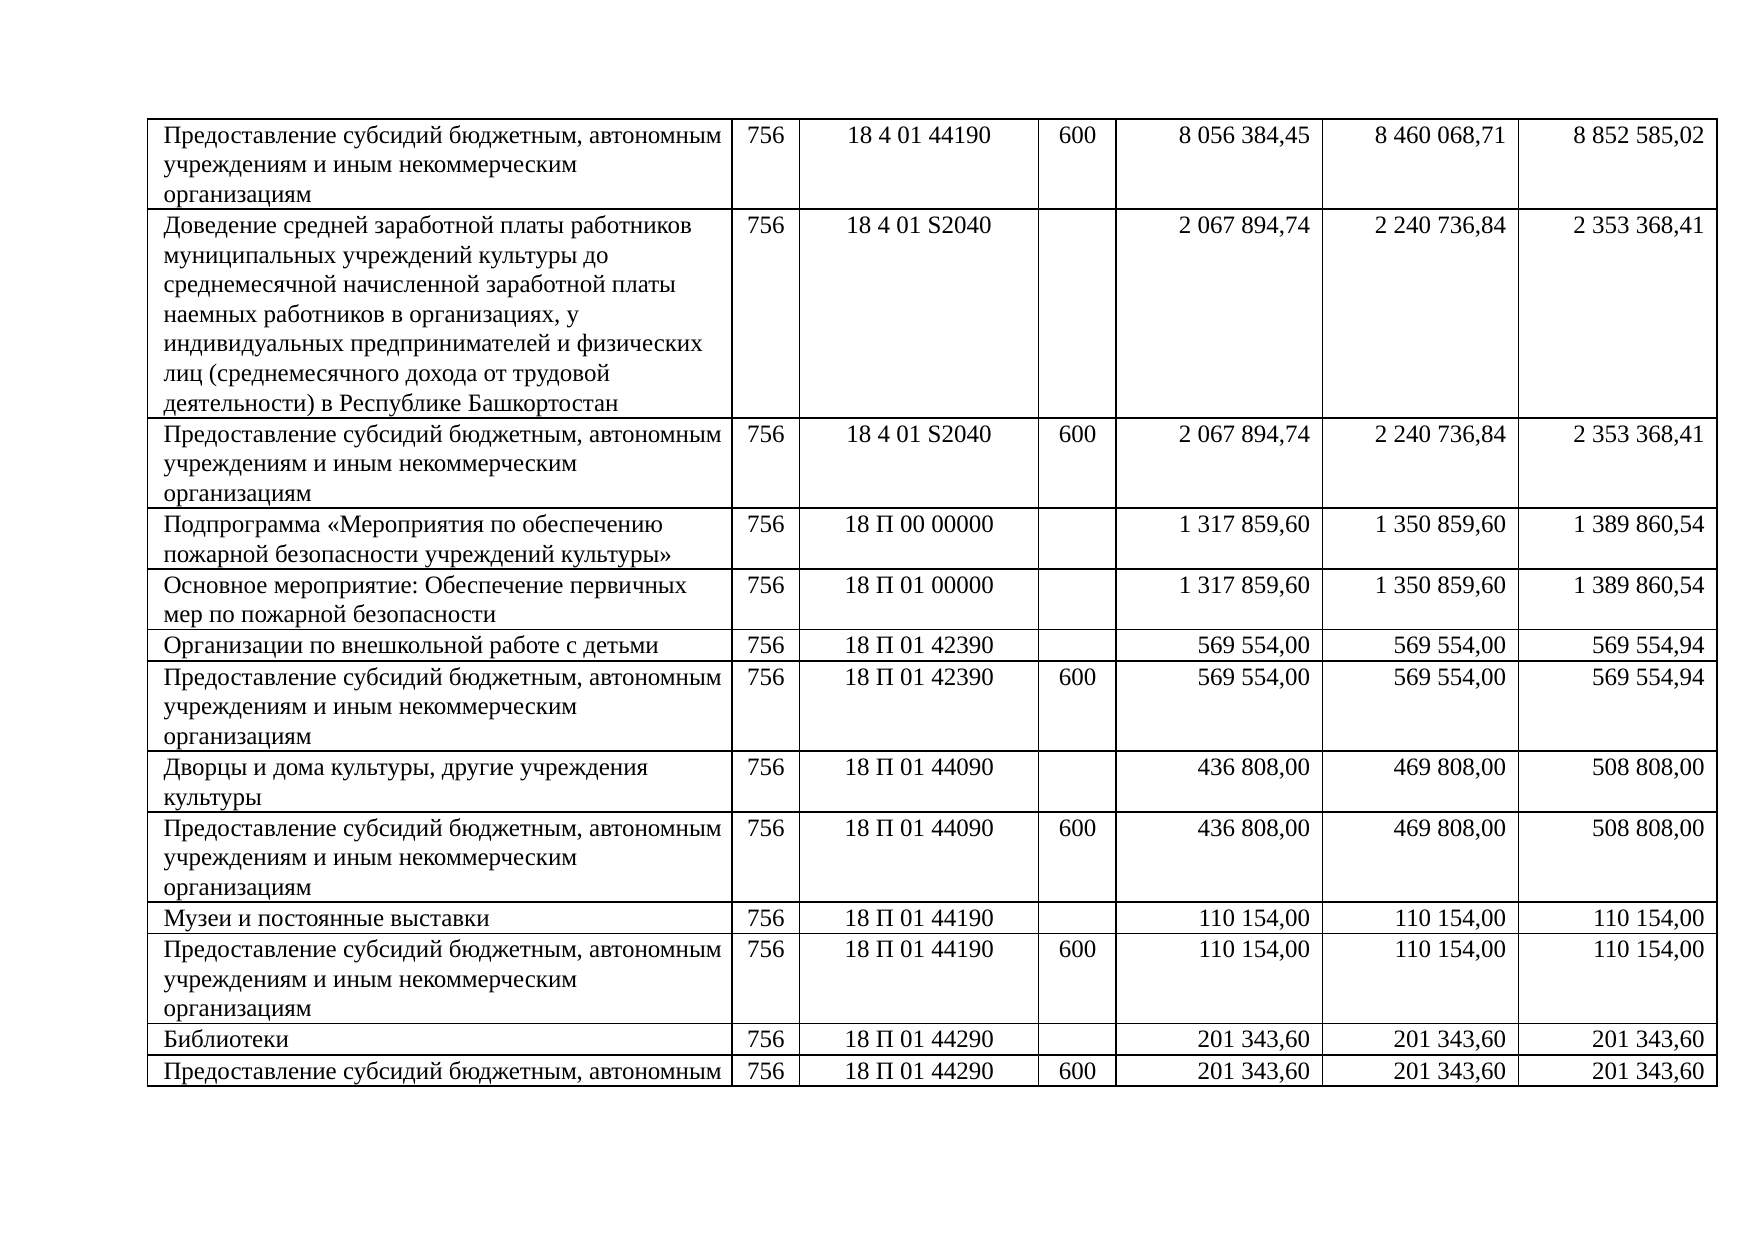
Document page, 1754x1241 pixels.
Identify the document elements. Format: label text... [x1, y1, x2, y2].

table_cell Предоставление субсидий бюджетным, автономным учреждениям и иным некоммерческим организациям [148, 662, 731, 750]
table_cell Основное мероприятие: Обеспечение первичных мер по пожарной безопасности [148, 570, 731, 629]
table_cell 1 389 860,54 [1519, 509, 1716, 568]
table_cell Предоставление субсидий бюджетным, автономным учреждениям и иным некоммерческим организациям [148, 419, 731, 507]
table_cell 8 460 068,71 [1323, 120, 1518, 208]
table_cell 756 [733, 120, 799, 208]
table_cell 2 353 368,41 [1519, 210, 1716, 417]
table_cell Организации по внешкольной работе с детьми [148, 630, 731, 660]
table_cell 600 [1039, 120, 1115, 208]
table_cell Подпрограмма «Мероприятия по обеспечению пожарной безопасности учреждений культуры» [148, 509, 731, 568]
table_cell 756 [733, 934, 799, 1023]
table_cell [1039, 903, 1115, 932]
table_cell 18 4 01 S2040 [800, 210, 1038, 417]
table_cell 756 [733, 813, 799, 901]
table_cell 18 4 01 S2040 [800, 419, 1038, 507]
table_cell 201 343,60 [1519, 1024, 1716, 1054]
table_cell 569 554,94 [1519, 630, 1716, 660]
table_cell 756 [733, 210, 799, 417]
table_cell 756 [733, 630, 799, 660]
table_cell 569 554,00 [1117, 630, 1322, 660]
table_cell 756 [733, 1024, 799, 1054]
table_cell 110 154,00 [1117, 934, 1322, 1023]
table_cell [1039, 210, 1115, 417]
table_cell 1 350 859,60 [1323, 509, 1518, 568]
table_cell Доведение средней заработной платы работников муниципальных учреждений культуры до среднемесячной начисленной заработной платы наемных работников в организациях, у индивидуальных предпринимателей и физических лиц (среднемесячного дохода от трудовой деятельности) в Республике Башкортостан [148, 210, 731, 417]
table_cell 8 056 384,45 [1117, 120, 1322, 208]
table_cell 1 317 859,60 [1117, 509, 1322, 568]
table_cell 201 343,60 [1323, 1024, 1518, 1054]
table_cell 569 554,94 [1519, 662, 1716, 750]
table_cell 110 154,00 [1519, 903, 1716, 932]
table_cell [1039, 1024, 1115, 1054]
table_cell 18 П 01 44090 [800, 752, 1038, 811]
table_cell 18 П 00 00000 [800, 509, 1038, 568]
table_cell [1039, 630, 1115, 660]
table_cell 2 240 736,84 [1323, 210, 1518, 417]
table_cell 18 П 01 44190 [800, 903, 1038, 932]
table_cell 569 554,00 [1323, 662, 1518, 750]
table_cell 18 П 01 42390 [800, 630, 1038, 660]
table_cell 508 808,00 [1519, 813, 1716, 901]
table_cell 2 067 894,74 [1117, 210, 1322, 417]
table_cell Дворцы и дома культуры, другие учреждения культуры [148, 752, 731, 811]
table_cell 600 [1039, 813, 1115, 901]
table_cell Предоставление субсидий бюджетным, автономным учреждениям и иным некоммерческим организациям [148, 934, 731, 1023]
table_cell 469 808,00 [1323, 813, 1518, 901]
table_cell 600 [1039, 662, 1115, 750]
table_cell 756 [733, 903, 799, 932]
table_cell 2 240 736,84 [1323, 419, 1518, 507]
table_cell Предоставление субсидий бюджетным, автономным [148, 1056, 731, 1085]
table_cell 18 П 01 42390 [800, 662, 1038, 750]
table_cell Предоставление субсидий бюджетным, автономным учреждениям и иным некоммерческим организациям [148, 120, 731, 208]
table_cell 18 4 01 44190 [800, 120, 1038, 208]
table_cell [1039, 509, 1115, 568]
table_cell 600 [1039, 1056, 1115, 1085]
table_cell 2 353 368,41 [1519, 419, 1716, 507]
table_cell 436 808,00 [1117, 752, 1322, 811]
table_cell 1 350 859,60 [1323, 570, 1518, 629]
table_cell 18 П 01 00000 [800, 570, 1038, 629]
table_cell 8 852 585,02 [1519, 120, 1716, 208]
table_cell 2 067 894,74 [1117, 419, 1322, 507]
table_cell 201 343,60 [1323, 1056, 1518, 1085]
table_cell 110 154,00 [1117, 903, 1322, 932]
table_cell 18 П 01 44090 [800, 813, 1038, 901]
table_cell 18 П 01 44290 [800, 1024, 1038, 1054]
table_cell 756 [733, 752, 799, 811]
table_cell 569 554,00 [1323, 630, 1518, 660]
table_cell 201 343,60 [1117, 1056, 1322, 1085]
table_cell 756 [733, 419, 799, 507]
table_cell 600 [1039, 419, 1115, 507]
table_cell 436 808,00 [1117, 813, 1322, 901]
table_cell Библиотеки [148, 1024, 731, 1054]
table_cell 600 [1039, 934, 1115, 1023]
table_cell [1039, 752, 1115, 811]
table_cell 18 П 01 44190 [800, 934, 1038, 1023]
table_cell 569 554,00 [1117, 662, 1322, 750]
table_cell 201 343,60 [1117, 1024, 1322, 1054]
table_cell Музеи и постоянные выставки [148, 903, 731, 932]
table_cell 1 317 859,60 [1117, 570, 1322, 629]
table_cell [1039, 570, 1115, 629]
table_cell 110 154,00 [1519, 934, 1716, 1023]
table_cell 756 [733, 570, 799, 629]
table_cell 1 389 860,54 [1519, 570, 1716, 629]
table_cell 756 [733, 662, 799, 750]
table_cell 756 [733, 509, 799, 568]
table_cell 18 П 01 44290 [800, 1056, 1038, 1085]
table_cell 110 154,00 [1323, 903, 1518, 932]
table_cell 469 808,00 [1323, 752, 1518, 811]
table_cell 508 808,00 [1519, 752, 1716, 811]
table_cell Предоставление субсидий бюджетным, автономным учреждениям и иным некоммерческим организациям [148, 813, 731, 901]
table_cell 756 [733, 1056, 799, 1085]
table_cell 110 154,00 [1323, 934, 1518, 1023]
table_cell 201 343,60 [1519, 1056, 1716, 1085]
